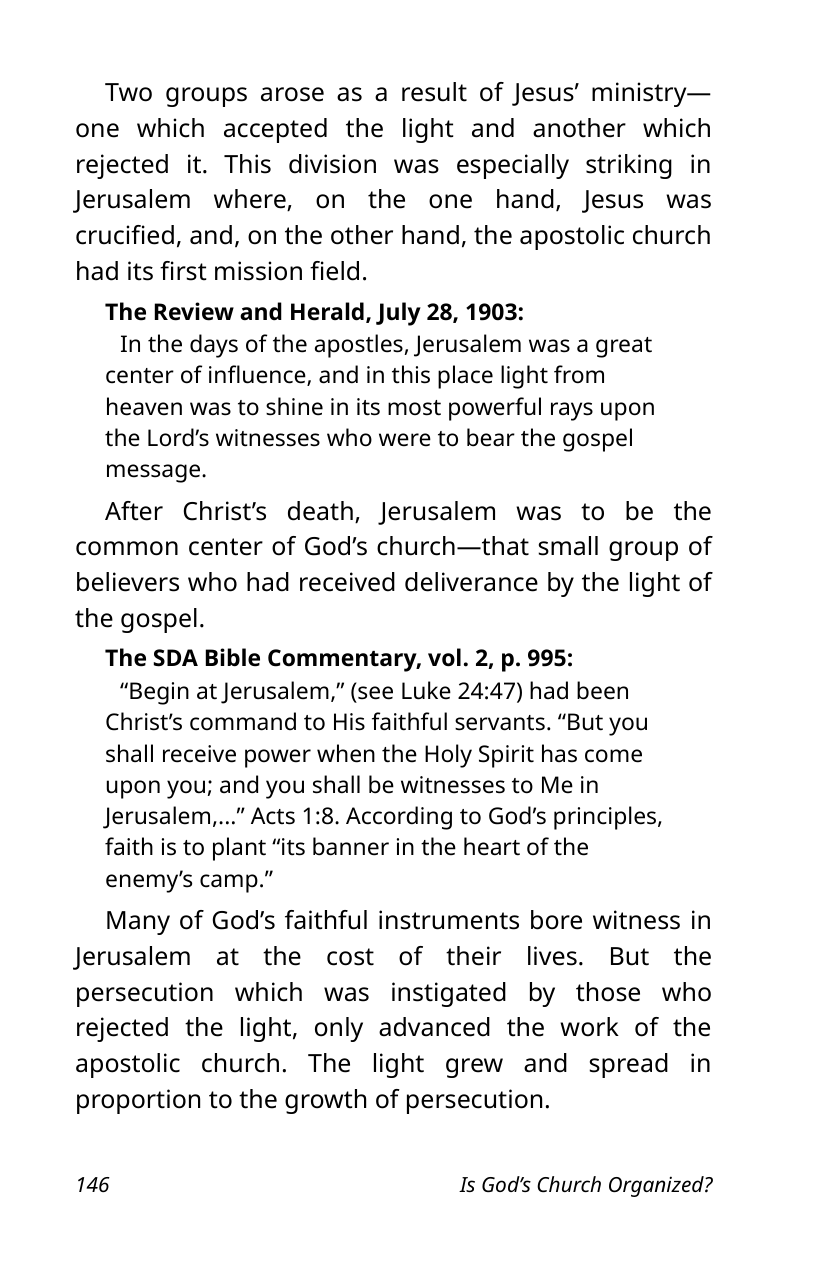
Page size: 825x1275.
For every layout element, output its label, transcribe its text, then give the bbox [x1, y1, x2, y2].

text “Begin at Jerusalem,” (see Luke 24:47) had been Christ’s command to His faithful servants. “But you shall receive power when the Holy Spirit has come upon you; and you shall be witnesses to Me in Jerusalem,...” Acts 1:8. According to God’s principles, faith is to plant “its banner in the heart of the enemy’s camp.” [105, 675, 682, 894]
text Many of God’s faithful instruments bore witness in Jerusalem at the cost of their lives. But the persecution which was instigated by those who rejected the light, only advanced the work of the apostolic church. The light grew and spread in proportion to the growth of persecution. [75, 903, 712, 1115]
text The Review and Herald, July 28, 1903: [105, 295, 712, 327]
text Two groups arose as a result of Jesus’ ministry—one which accepted the light and another which rejected it. This division was especially striking in Jerusalem where, on the one hand, Jesus was crucified, and, on the other hand, the apostolic church had its first mission field. [75, 75, 712, 288]
text The SDA Bible Commentary, vol. 2, p. 995: [105, 642, 712, 673]
text In the days of the apostles, Jerusalem was a great center of influence, and in this place light from heaven was to shine in its most powerful rays upon the Lord’s witnesses who were to bear the gospel message. [105, 328, 682, 484]
text After Christ’s death, Jerusalem was to be the common center of God’s church—that small group of believers who had received deliverance by the light of the gospel. [75, 493, 712, 634]
